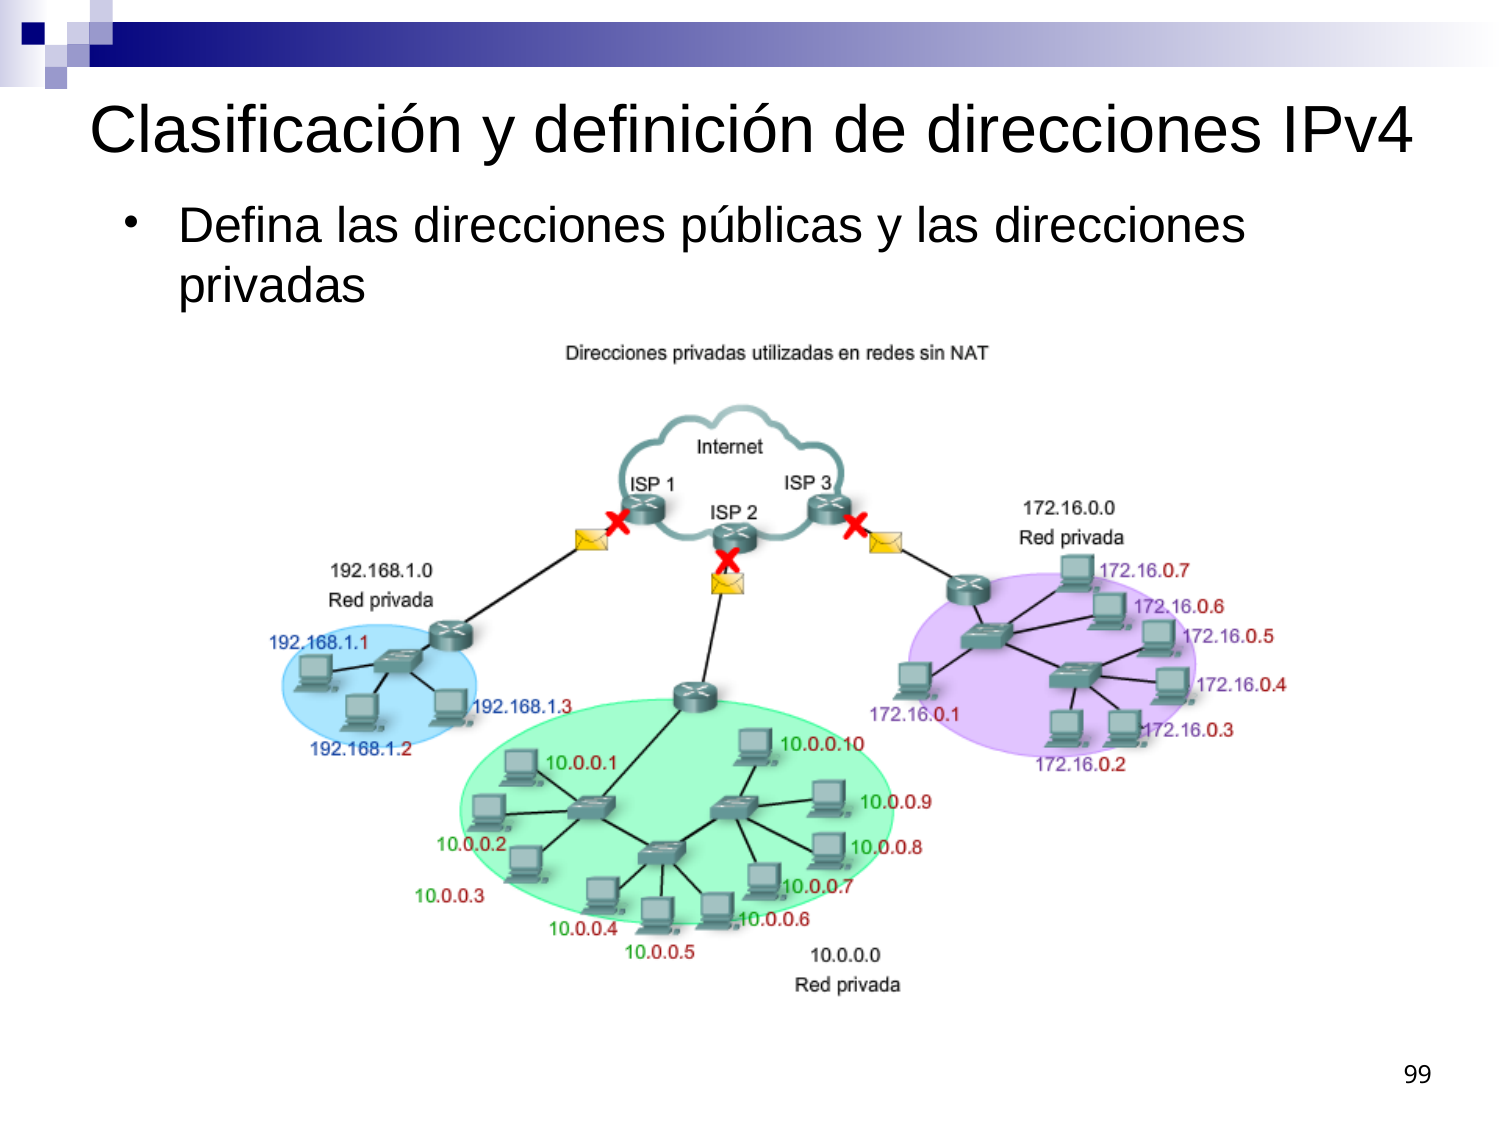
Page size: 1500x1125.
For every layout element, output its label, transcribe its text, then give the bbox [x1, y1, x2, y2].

text_box Clasificación y definición de direcciones IPv4 [75, 8, 1500, 244]
text_box Defina las direcciones públicas y las direcciones privadas [107, 184, 1462, 1018]
picture [258, 335, 1309, 1020]
text_box [1074, 1025, 1447, 1101]
